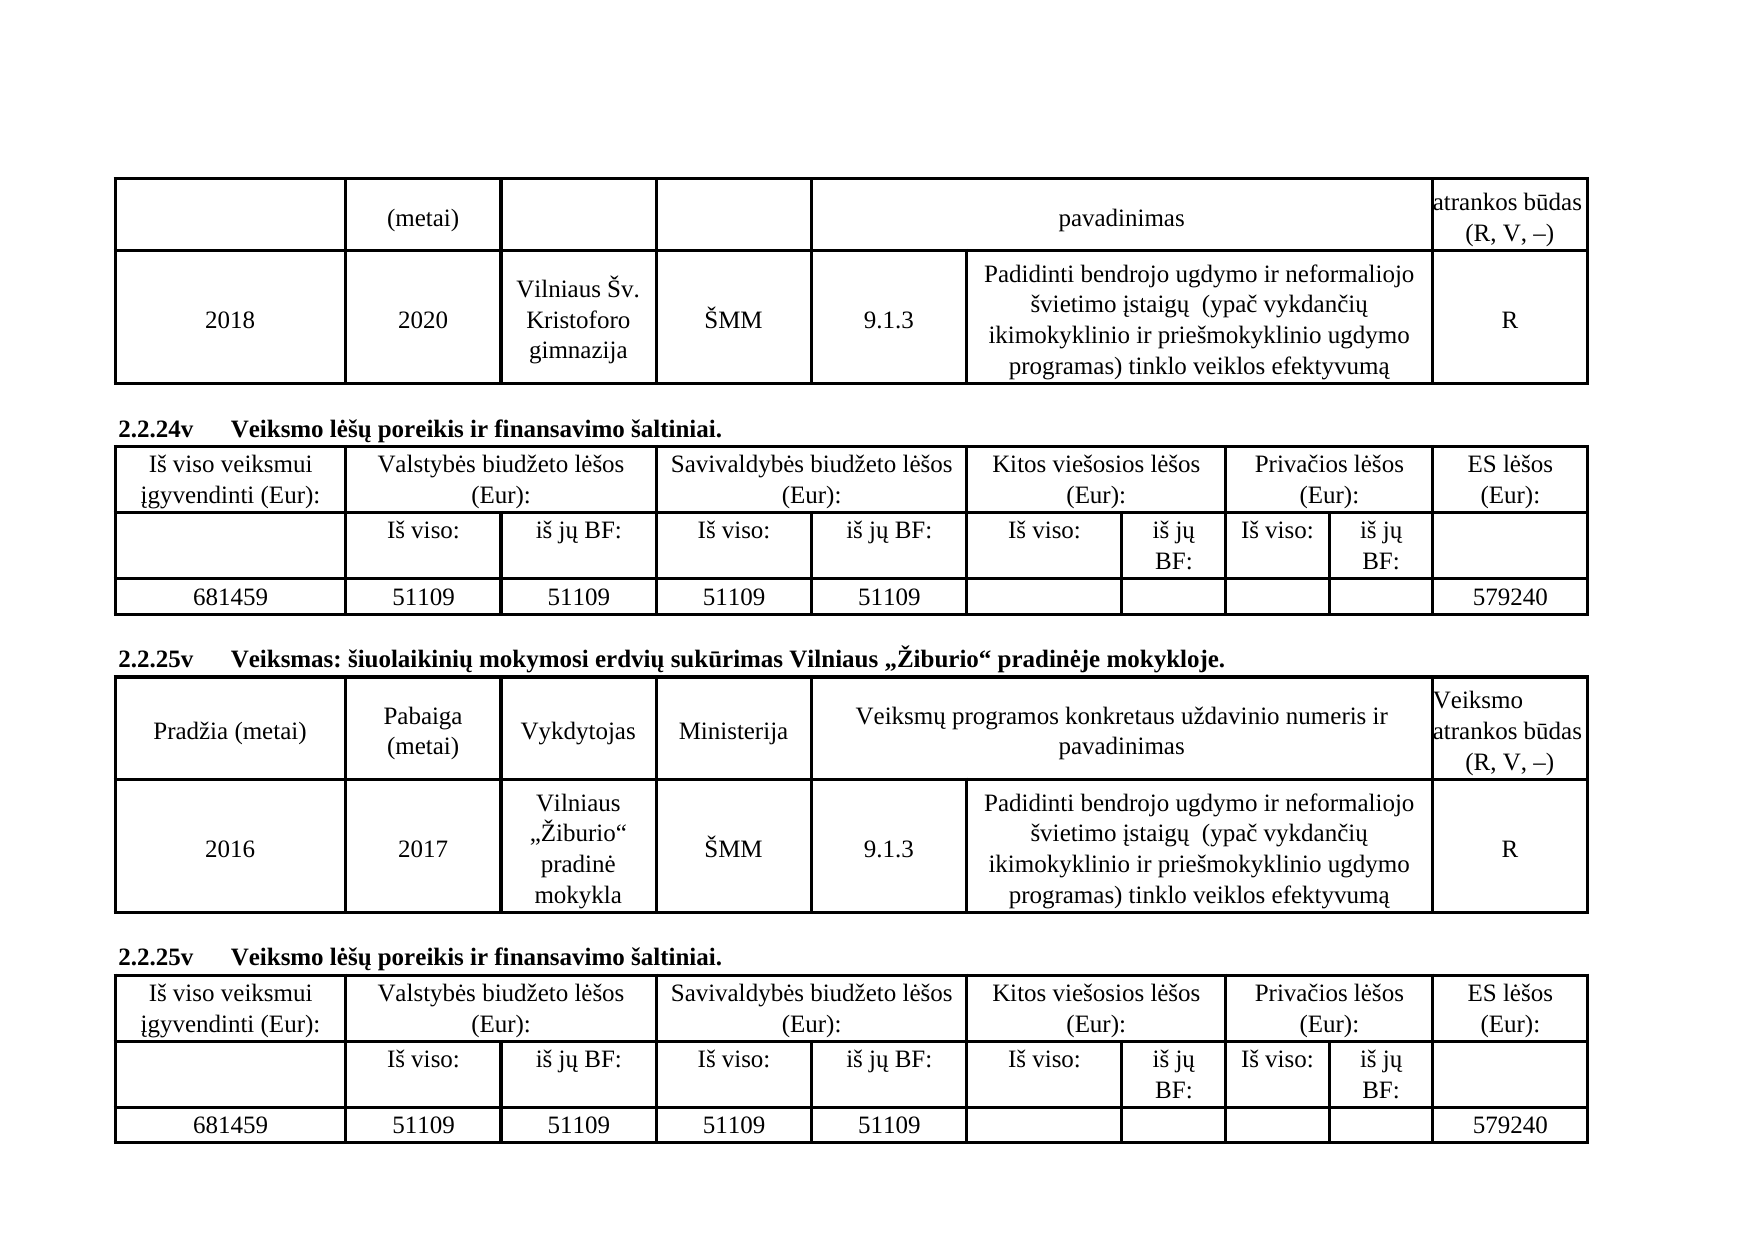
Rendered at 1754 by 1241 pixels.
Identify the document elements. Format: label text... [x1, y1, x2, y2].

table_header Kitos viešosios lėšos (Eur): [968, 448, 1224, 511]
table_cell R [1434, 252, 1586, 382]
table_header Pabaiga (metai) [347, 679, 499, 778]
table_header atrankos būdas (R, V, –) [1434, 180, 1586, 249]
table_cell [117, 1043, 344, 1106]
table_cell Iš viso: [1227, 514, 1328, 577]
table_cell [117, 514, 344, 577]
text 2.2.25v Veiksmo lėšų poreikis ir finansavimo šaltiniai. [118, 942, 1636, 971]
table_header Savivaldybės biudžeto lėšos (Eur): [658, 977, 965, 1040]
table_cell [968, 1109, 1120, 1141]
table_cell iš jų BF: [813, 1043, 965, 1106]
table_cell [1434, 514, 1586, 577]
table_cell iš jų BF: [503, 514, 655, 577]
table_header Veiksmų programos konkretaus uždavinio numeris ir pavadinimas [813, 679, 1431, 778]
table_cell [1227, 1109, 1328, 1141]
table_cell [968, 580, 1120, 612]
table_cell 2017 [347, 781, 499, 911]
table_cell 681459 [117, 580, 344, 612]
text 2.2.24v Veiksmo lėšų poreikis ir finansavimo šaltiniai. [118, 414, 1636, 442]
table_cell iš jų BF: [1331, 514, 1431, 577]
table_cell iš jų BF: [813, 514, 965, 577]
table_cell iš jų BF: [1331, 1043, 1431, 1106]
table_header [117, 180, 344, 249]
table_cell 51109 [347, 1109, 499, 1141]
table_cell R [1434, 781, 1586, 911]
table_cell Iš viso: [347, 514, 499, 577]
table_header Privačios lėšos (Eur): [1227, 977, 1431, 1040]
text 2.2.25v Veiksmas: šiuolaikinių mokymosi erdvių sukūrimas Vilniaus „Žiburio“ pradinėje mokykloje. [118, 644, 1636, 673]
table_header Valstybės biudžeto lėšos (Eur): [347, 448, 655, 511]
table_cell 2020 [347, 252, 499, 382]
table_cell [1331, 580, 1431, 612]
table_cell Iš viso: [347, 1043, 499, 1106]
table_cell [1227, 580, 1328, 612]
table_header Kitos viešosios lėšos (Eur): [968, 977, 1224, 1040]
table_cell 579240 [1434, 1109, 1586, 1141]
table_header ES lėšos (Eur): [1434, 448, 1586, 511]
table_cell ŠMM [658, 252, 810, 382]
table_header Iš viso veiksmui įgyvendinti (Eur): [117, 448, 344, 511]
table_cell Iš viso: [968, 1043, 1120, 1106]
table_header Veiksmo atrankos būdas (R, V, –) [1434, 679, 1586, 778]
table_cell Iš viso: [658, 1043, 810, 1106]
table_header pavadinimas [813, 180, 1431, 249]
table_cell 2018 [117, 252, 344, 382]
table_cell 51109 [813, 580, 965, 612]
table_header Iš viso veiksmui įgyvendinti (Eur): [117, 977, 344, 1040]
table_cell 51109 [347, 580, 499, 612]
table_cell Padidinti bendrojo ugdymo ir neformaliojo švietimo įstaigų (ypač vykdančių ikimokyklinio ir priešmokyklinio ugdymo programas) tinklo veiklos efektyvumą [968, 252, 1431, 382]
table_header ES lėšos (Eur): [1434, 977, 1586, 1040]
table_cell Padidinti bendrojo ugdymo ir neformaliojo švietimo įstaigų (ypač vykdančių ikimokyklinio ir priešmokyklinio ugdymo programas) tinklo veiklos efektyvumą [968, 781, 1431, 911]
table_cell iš jų BF: [1123, 1043, 1224, 1106]
table_header (metai) [347, 180, 499, 249]
table_header Privačios lėšos (Eur): [1227, 448, 1431, 511]
table_cell 681459 [117, 1109, 344, 1141]
table_cell 51109 [658, 1109, 810, 1141]
table_cell 579240 [1434, 580, 1586, 612]
table_cell Iš viso: [968, 514, 1120, 577]
table_cell [1331, 1109, 1431, 1141]
table_header Ministerija [658, 679, 810, 778]
table_cell 9.1.3 [813, 252, 965, 382]
table_header Savivaldybės biudžeto lėšos (Eur): [658, 448, 965, 511]
table_header [658, 180, 810, 249]
table_cell [1123, 580, 1224, 612]
table_header Pradžia (metai) [117, 679, 344, 778]
table_cell 51109 [813, 1109, 965, 1141]
table_cell 51109 [503, 1109, 655, 1141]
table_header [503, 180, 655, 249]
table_header Valstybės biudžeto lėšos (Eur): [347, 977, 655, 1040]
table_cell [1434, 1043, 1586, 1106]
table_cell Vilniaus „Žiburio“ pradinė mokykla [503, 781, 655, 911]
table_cell Iš viso: [658, 514, 810, 577]
table_cell 2016 [117, 781, 344, 911]
table_cell 51109 [503, 580, 655, 612]
table_cell Iš viso: [1227, 1043, 1328, 1106]
table_cell ŠMM [658, 781, 810, 911]
table_cell [1123, 1109, 1224, 1141]
table_cell 51109 [658, 580, 810, 612]
table_cell iš jų BF: [1123, 514, 1224, 577]
table_header Vykdytojas [503, 679, 655, 778]
table_cell iš jų BF: [503, 1043, 655, 1106]
table_cell Vilniaus Šv. Kristoforo gimnazija [503, 252, 655, 382]
table_cell 9.1.3 [813, 781, 965, 911]
